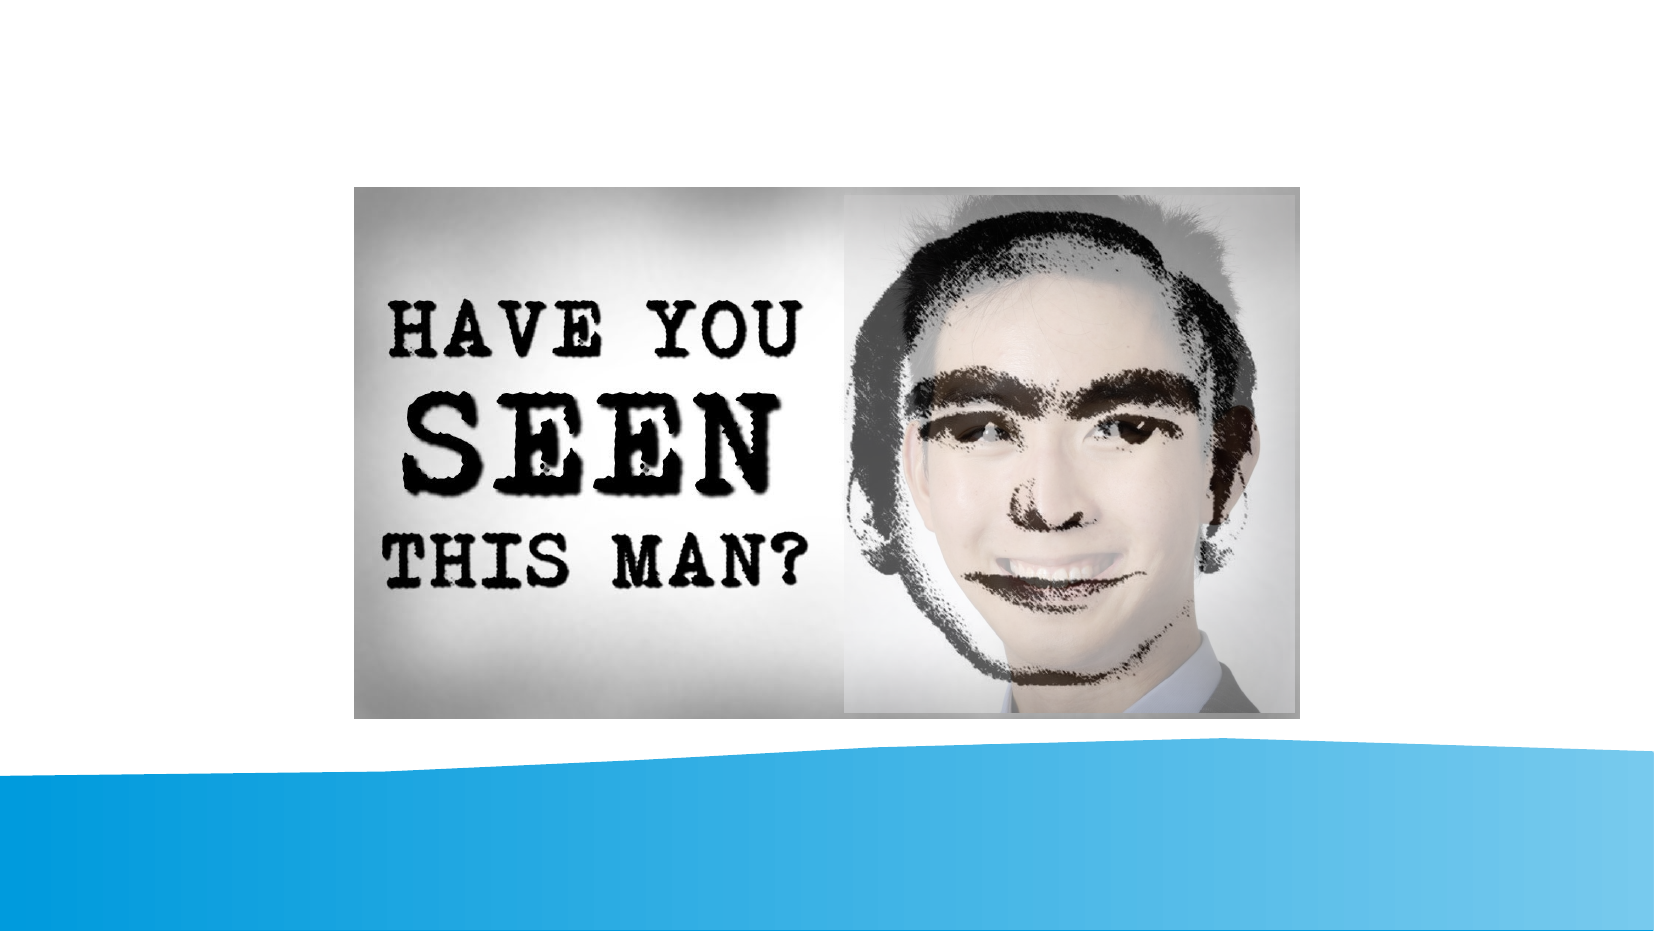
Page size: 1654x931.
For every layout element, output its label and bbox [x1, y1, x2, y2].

picture [354, 187, 1300, 719]
